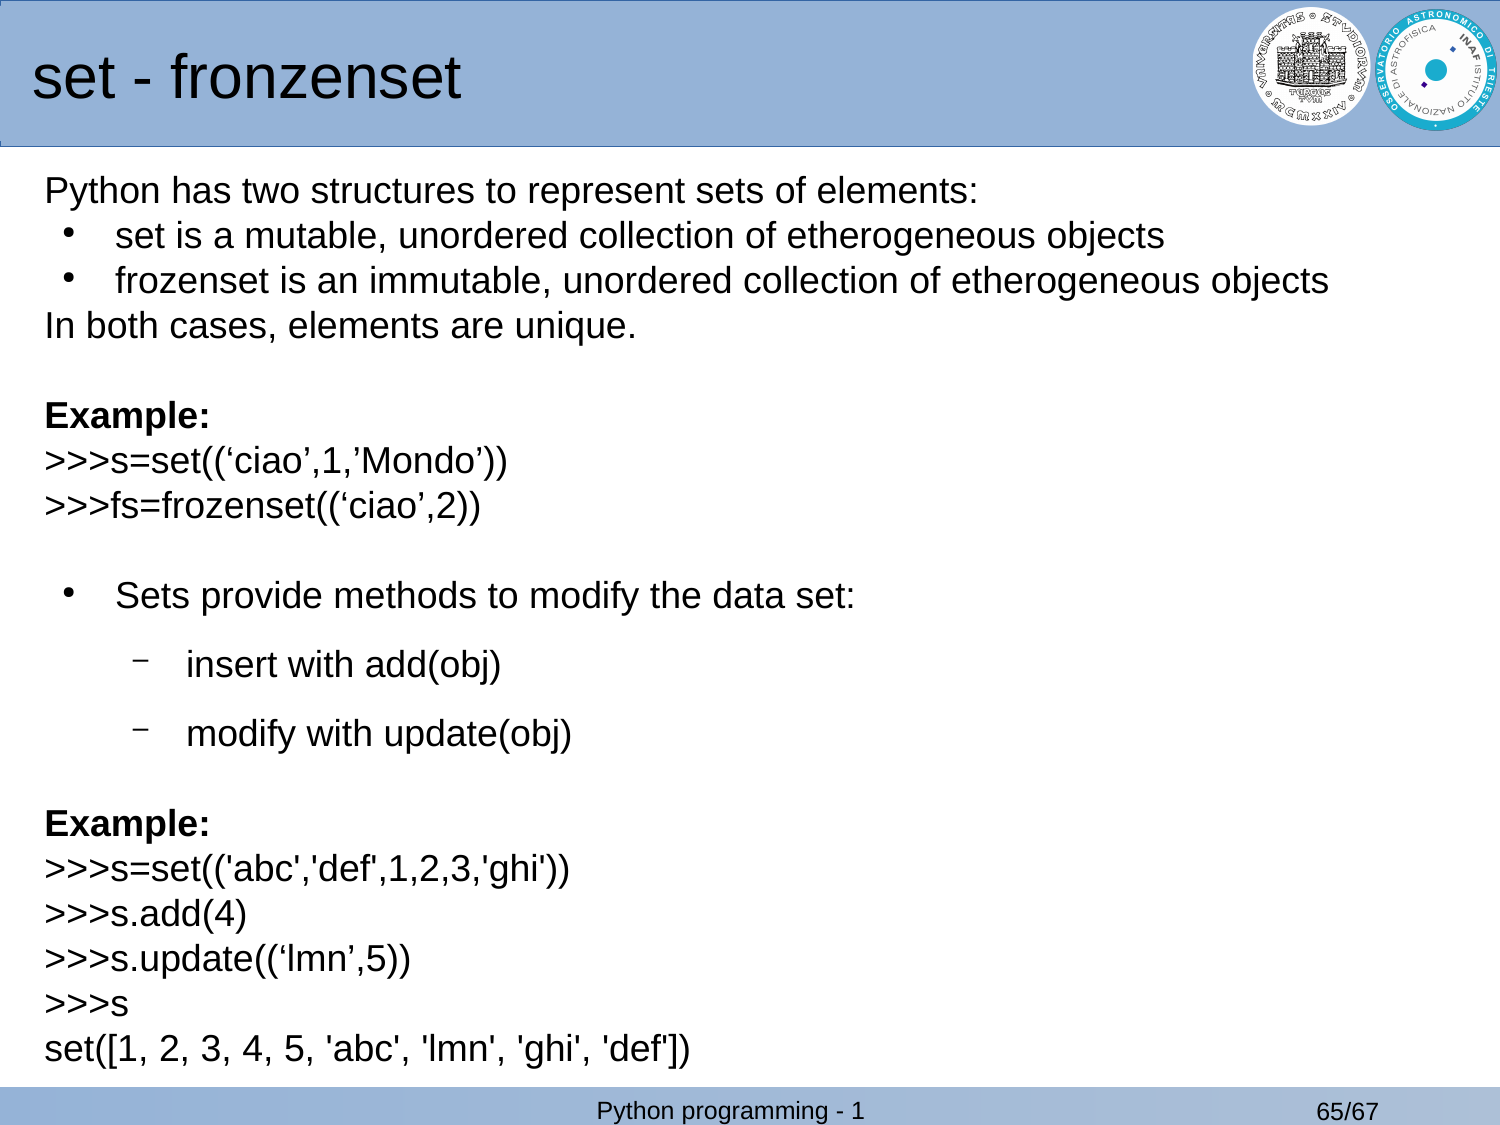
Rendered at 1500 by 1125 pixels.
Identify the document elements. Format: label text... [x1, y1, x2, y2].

text_box set - fronzenset [0, 5, 1253, 141]
list Python has two structures to represent sets of elements: set is a mutable, unordered collection of etherogeneous objects frozenset is an immutable, unordered collection of etherogeneous objects In both cases, elements are unique. Example: >>>s=set((‘ciao’,1,’Mondo’)) >>>fs=frozenset((‘ciao’,2)) Sets provide methods to modify the data set: insert with add(obj) modify with update(obj) Example: >>>s=set(('abc','def',1,2,3,'ghi')) >>>s.add(4) >>>s.update((‘lmn’,5)) >>>s set([1, 2, 3, 4, 5, 'abc', 'lmn', 'ghi', 'def']) [29, 158, 1500, 1071]
picture [1253, 0, 1500, 156]
